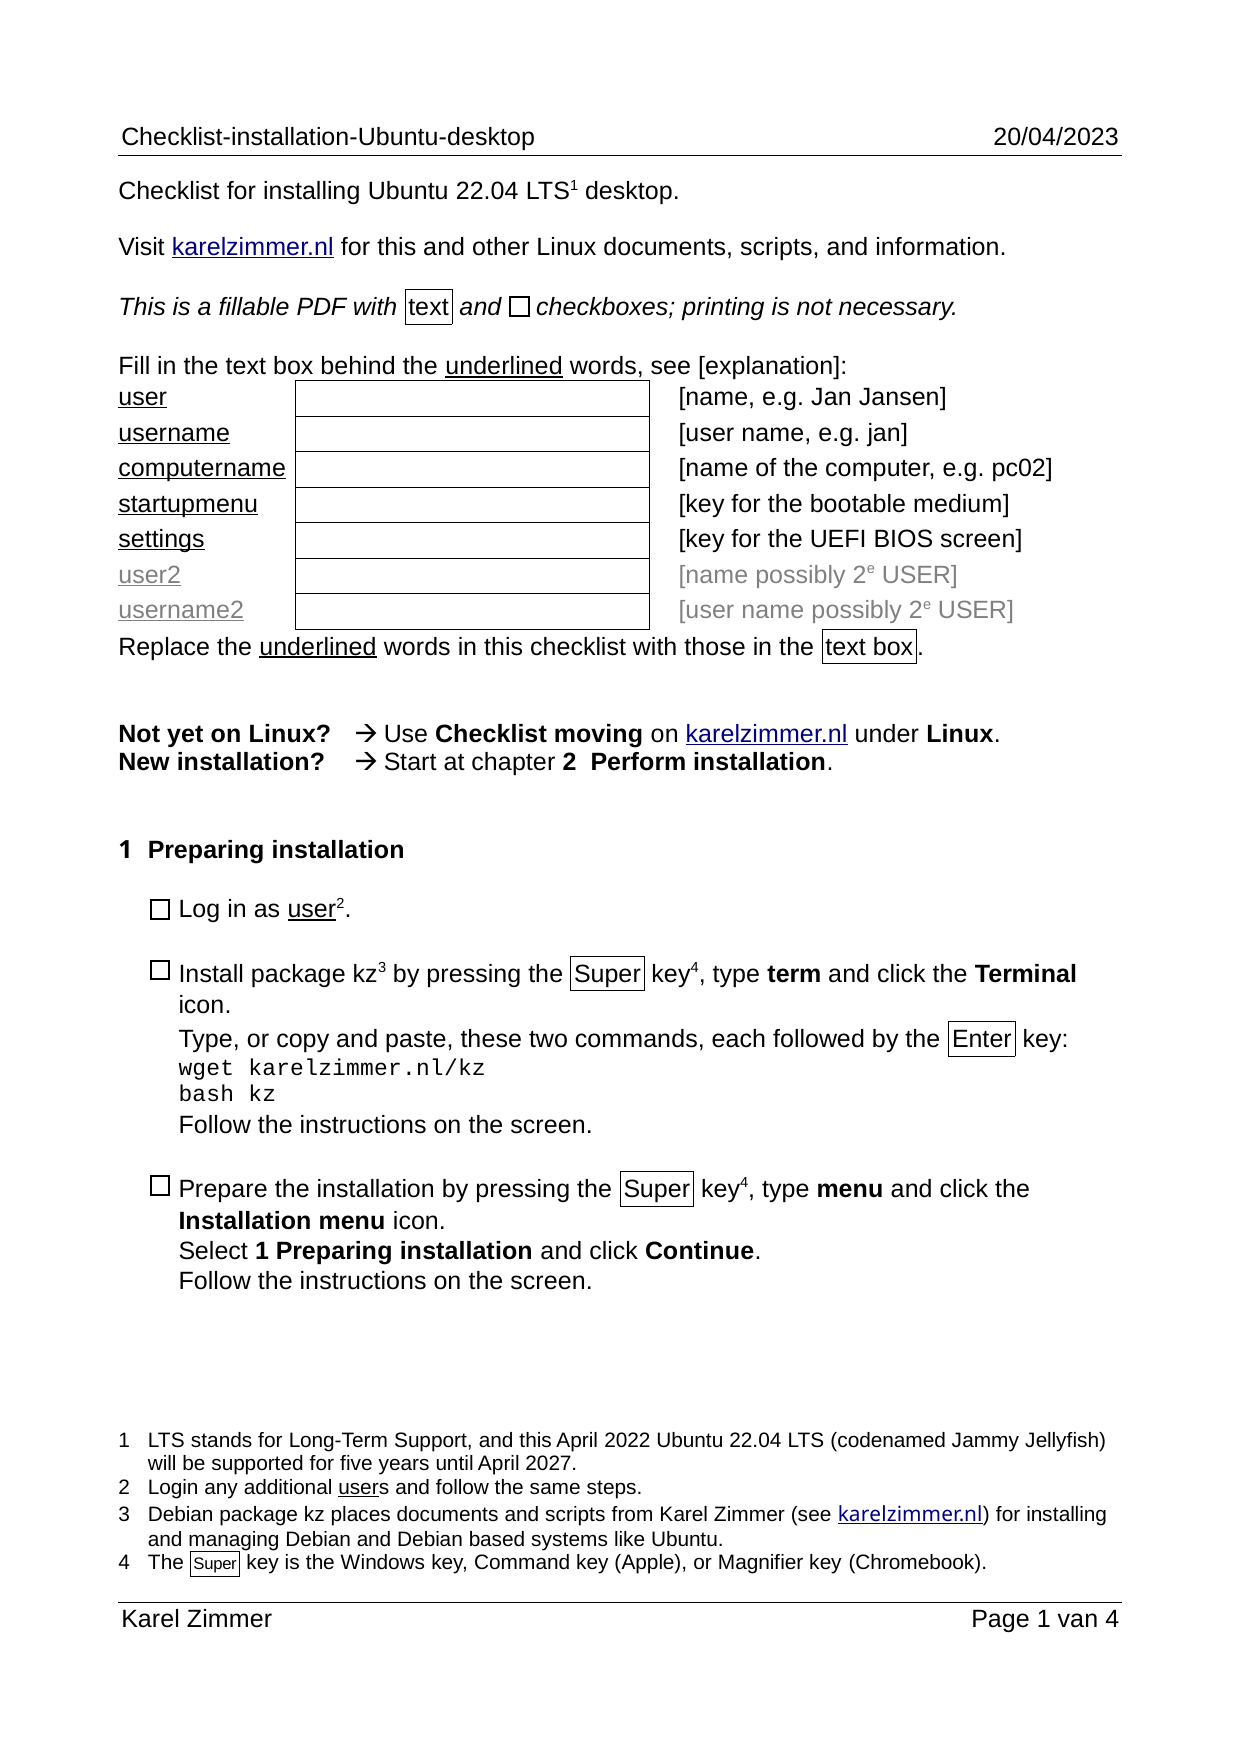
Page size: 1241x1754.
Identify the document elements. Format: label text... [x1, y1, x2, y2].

text Visit karelzimmer.nl for this and other Linux documents, scripts, and information. [118, 233, 1122, 261]
table_header [141, 894, 177, 924]
text user [118, 380, 295, 416]
table_cell [141, 1020, 177, 1110]
text and checkboxes; printing is not necessary. [453, 289, 1122, 324]
table_cell [141, 925, 177, 955]
table_cell Prepare the installation by pressing the Super key4, type menu and click the Installation menu icon. [177, 1170, 1120, 1236]
text [user name possibly 2e USER] [650, 593, 1122, 629]
table_cell [141, 1110, 177, 1140]
table_cell Install package kz by pressing the Super key, type term and click the Terminal icon. [177, 955, 1120, 1020]
table_cell Select 1 Preparing installation and click Continue. [177, 1236, 1120, 1266]
text Not yet on Linux?  Use Checklist moving on karelzimmer.nl under Linux. [118, 720, 1122, 748]
table_cell [141, 1140, 177, 1170]
table_cell [141, 1170, 177, 1236]
table_cell Follow the instructions on the screen. [177, 1266, 1120, 1296]
text Checklist for installing Ubuntu 22.04 LTS desktop. [118, 177, 1122, 205]
table_cell Type, or copy and paste, these two commands, each followed by the Enter key: wget karelzimmer.nl/kz bash kz [177, 1020, 1120, 1110]
text . [917, 629, 1122, 664]
text USERname [118, 416, 295, 451]
text text [406, 290, 452, 324]
list Preparing installation [118, 832, 1122, 866]
text [key for the bootable medium] [650, 487, 1122, 522]
text text box [823, 630, 916, 663]
table_cell [141, 1266, 177, 1296]
table_cell Follow the instructions on the screen. [177, 1110, 1120, 1140]
text Fill in the text box behind the underlined words, see [explanation]: [118, 352, 1122, 380]
table_header Log in as USER. [177, 894, 1120, 924]
text COMPUTERNAme [118, 451, 295, 487]
text USER2 [118, 558, 295, 593]
text STARTupMEnU [118, 487, 295, 522]
text [key for the UEFI BIOS screen] [650, 522, 1122, 558]
text [name of the computer, e.g. pc02] [650, 451, 1122, 487]
text [user name, e.g. jan] [650, 416, 1122, 451]
text LTS stands for Long-Term Support, and this April 2022 Ubuntu 22.04 LTS (codenamed Jammy Jellyfish) will be supported for five years until April 2027. [118, 1428, 1122, 1475]
text Replace the underlined words in this checklist with those in the [118, 629, 822, 664]
table_cell [141, 1236, 177, 1266]
table_cell [177, 925, 1120, 955]
text USERName2 [118, 593, 295, 629]
table_cell [141, 955, 177, 1020]
text New installation?  Start at chapter 2 Perform installation. [118, 748, 1122, 776]
text This is a fillable PDF with [118, 289, 405, 324]
text [name, e.g. Jan Jansen] [650, 380, 1122, 416]
table_cell [177, 1140, 1120, 1170]
text SETTINGS [118, 522, 295, 558]
text [name possibly 2e USER] [650, 558, 1122, 593]
